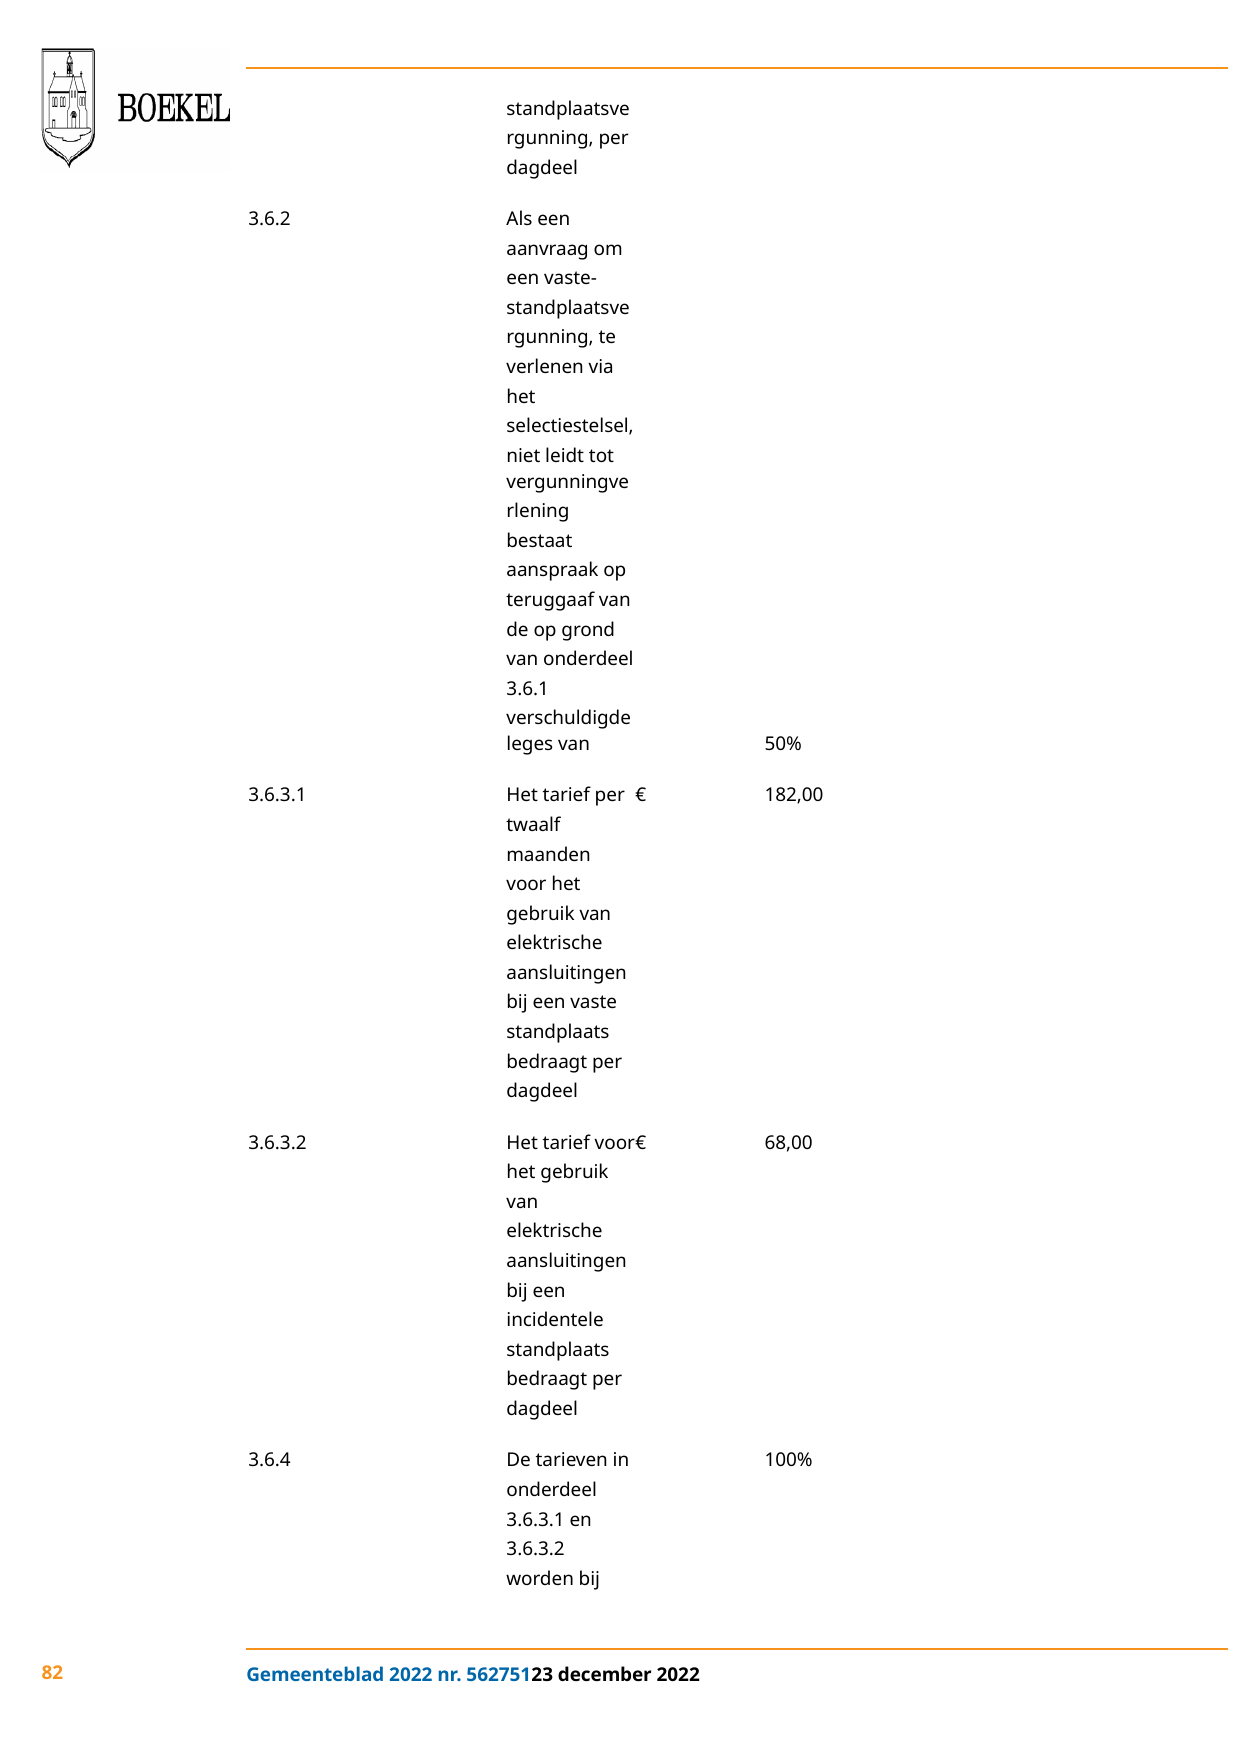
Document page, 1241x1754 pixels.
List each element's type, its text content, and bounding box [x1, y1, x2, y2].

table_cell [635, 95, 764, 180]
table_cell 3.6.2 [248, 205, 506, 468]
table_cell Het tarief voor het gebruik van elektrische aansluitingen bij een incidentele standplaats bedraagt per dagdeel [506, 1129, 635, 1421]
table_cell € [635, 1129, 764, 1421]
table_cell € [635, 782, 764, 1103]
table_cell [635, 756, 764, 782]
table_cell [248, 468, 506, 730]
table_cell [506, 1421, 635, 1447]
table_cell [248, 1103, 506, 1129]
table_cell [635, 730, 764, 756]
table_cell 3.6.4 [248, 1447, 506, 1591]
table_cell [635, 1447, 764, 1591]
table_cell [248, 95, 506, 180]
table_cell [248, 180, 506, 205]
table_cell [764, 180, 1022, 205]
table_cell De tarieven in onderdeel 3.6.3.1 en 3.6.3.2 worden bij [506, 1447, 635, 1591]
table_cell standplaatsvergunning, per dagdeel [506, 95, 635, 180]
table_cell [635, 468, 764, 730]
table_cell [764, 1421, 1022, 1447]
table_cell vergunningverlening bestaat aanspraak op teruggaaf van de op grond van onderdeel 3.6.1 verschuldigde [506, 468, 635, 730]
table_cell 182,00 [764, 782, 1022, 1103]
table_cell 68,00 [764, 1129, 1022, 1421]
table_cell [506, 1103, 635, 1129]
table_cell [635, 205, 764, 468]
table_cell leges van [506, 730, 635, 756]
table_cell [635, 1421, 764, 1447]
table_cell [764, 1103, 1022, 1129]
table_cell 3.6.3.2 [248, 1129, 506, 1421]
picture [41, 47, 231, 172]
table_cell Als een aanvraag om een vaste-standplaatsvergunning, te verlenen via het selectiestelsel, niet leidt tot [506, 205, 635, 468]
table_cell [764, 205, 1022, 468]
table_cell [248, 756, 506, 782]
table_cell 50% [764, 730, 1022, 756]
table_cell [506, 180, 635, 205]
table_cell [764, 756, 1022, 782]
table_cell Het tarief per twaalf maanden voor het gebruik van elektrische aansluitingen bij een vaste standplaats bedraagt per dagdeel [506, 782, 635, 1103]
table_cell [635, 180, 764, 205]
table_cell 3.6.3.1 [248, 782, 506, 1103]
table_cell [635, 1103, 764, 1129]
table_cell [764, 468, 1022, 730]
table_cell [506, 756, 635, 782]
table_cell [764, 95, 1022, 180]
table_cell [248, 1421, 506, 1447]
table_cell [248, 730, 506, 756]
table_cell 100% [764, 1447, 1022, 1591]
